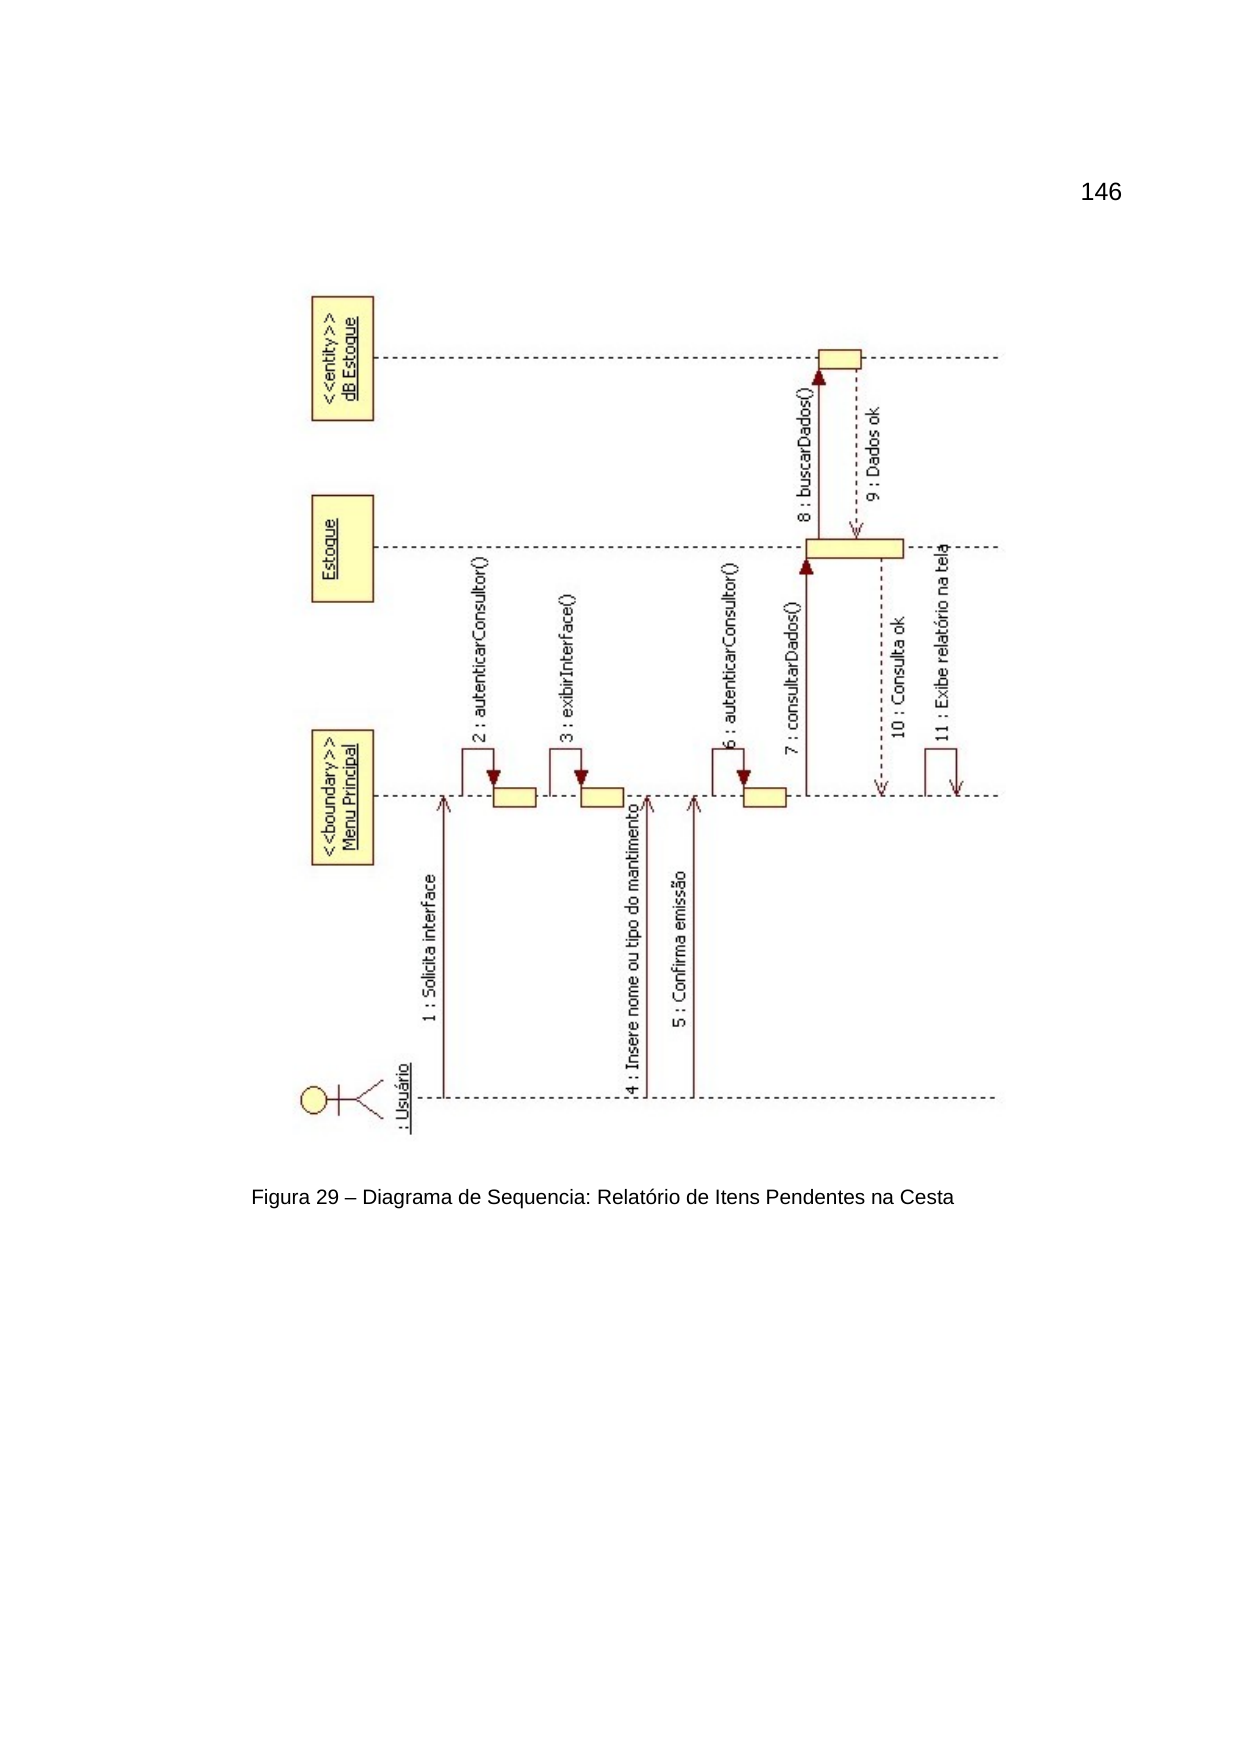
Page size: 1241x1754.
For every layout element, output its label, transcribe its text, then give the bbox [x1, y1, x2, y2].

picture [268, 265, 1031, 1185]
text Figura 29 – Diagrama de Sequencia: Relatório de Itens Pendentes na Cesta [177, 1185, 1122, 1208]
